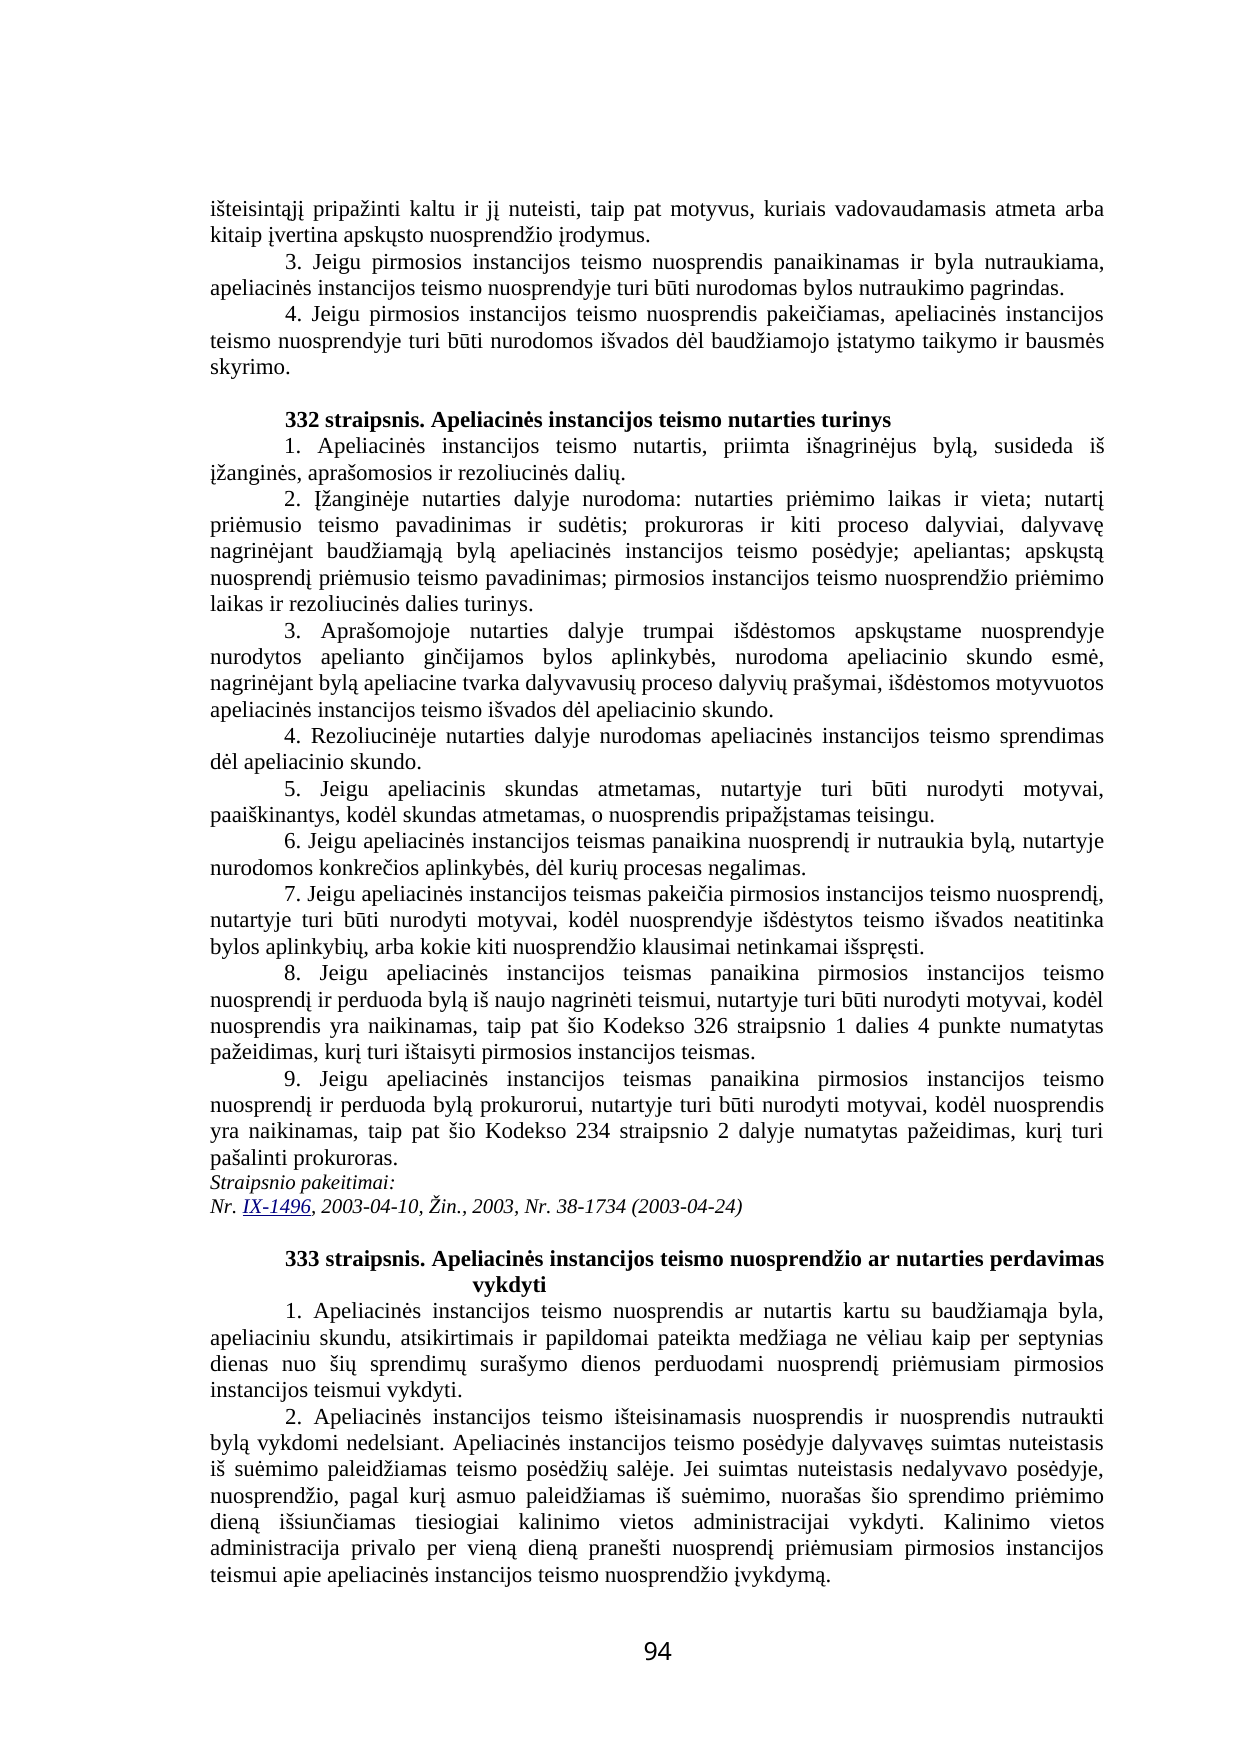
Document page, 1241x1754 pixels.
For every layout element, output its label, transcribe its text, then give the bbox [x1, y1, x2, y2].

text 332 straipsnis. Apeliacinės instancijos teismo nutarties turinys [210, 406, 1106, 432]
text 333 straipsnis. Apeliacinės instancijos teismo nuosprendžio ar nutarties perdavimas vykdyti [285, 1244, 1106, 1297]
text 9. Jeigu apeliacinės instancijos teismas panaikina pirmosios instancijos teismo nuosprendį ir perduoda bylą prokurorui, nutartyje turi būti nurodyti motyvai, kodėl nuosprendis yra naikinamas, taip pat šio Kodekso 234 straipsnio 2 dalyje numatytas pažeidimas, kurį turi pašalinti prokuroras. [210, 1065, 1106, 1170]
text Straipsnio pakeitimai: [210, 1170, 1106, 1194]
text 6. Jeigu apeliacinės instancijos teismas panaikina nuosprendį ir nutraukia bylą, nutartyje nurodomos konkrečios aplinkybės, dėl kurių procesas negalimas. [210, 827, 1106, 880]
text 1. Apeliacinės instancijos teismo nutartis, priimta išnagrinėjus bylą, susideda iš įžanginės, aprašomosios ir rezoliucinės dalių. [210, 432, 1106, 485]
text 8. Jeigu apeliacinės instancijos teismas panaikina pirmosios instancijos teismo nuosprendį ir perduoda bylą iš naujo nagrinėti teismui, nutartyje turi būti nurodyti motyvai, kodėl nuosprendis yra naikinamas, taip pat šio Kodekso 326 straipsnio 1 dalies 4 punkte numatytas pažeidimas, kurį turi ištaisyti pirmosios instancijos teismas. [210, 959, 1106, 1065]
text 2. Apeliacinės instancijos teismo išteisinamasis nuosprendis ir nuosprendis nutraukti bylą vykdomi nedelsiant. Apeliacinės instancijos teismo posėdyje dalyvavęs suimtas nuteistasis iš suėmimo paleidžiamas teismo posėdžių salėje. Jei suimtas nuteistasis nedalyvavo posėdyje, nuosprendžio, pagal kurį asmuo paleidžiamas iš suėmimo, nuorašas šio sprendimo priėmimo dieną išsiunčiamas tiesiogiai kalinimo vietos administracijai vykdyti. Kalinimo vietos administracija privalo per vieną dieną pranešti nuosprendį priėmusiam pirmosios instancijos teismui apie apeliacinės instancijos teismo nuosprendžio įvykdymą. [210, 1403, 1106, 1587]
text 4. Rezoliucinėje nutarties dalyje nurodomas apeliacinės instancijos teismo sprendimas dėl apeliacinio skundo. [210, 722, 1106, 775]
text 5. Jeigu apeliacinis skundas atmetamas, nutartyje turi būti nurodyti motyvai, paaiškinantys, kodėl skundas atmetamas, o nuosprendis pripažįstamas teisingu. [210, 775, 1106, 827]
text išteisintąjį pripažinti kaltu ir jį nuteisti, taip pat motyvus, kuriais vadovaudamasis atmeta arba kitaip įvertina apskųsto nuosprendžio įrodymus. [210, 195, 1106, 248]
text 2. Įžanginėje nutarties dalyje nurodoma: nutarties priėmimo laikas ir vieta; nutartį priėmusio teismo pavadinimas ir sudėtis; prokuroras ir kiti proceso dalyviai, dalyvavę nagrinėjant baudžiamąją bylą apeliacinės instancijos teismo posėdyje; apeliantas; apskųstą nuosprendį priėmusio teismo pavadinimas; pirmosios instancijos teismo nuosprendžio priėmimo laikas ir rezoliucinės dalies turinys. [210, 485, 1106, 617]
text 3. Jeigu pirmosios instancijos teismo nuosprendis panaikinamas ir byla nutraukiama, apeliacinės instancijos teismo nuosprendyje turi būti nurodomas bylos nutraukimo pagrindas. [210, 248, 1106, 300]
text Nr. IX-1496, 2003-04-10, Žin., 2003, Nr. 38-1734 (2003-04-24) [210, 1194, 1106, 1218]
text 1. Apeliacinės instancijos teismo nuosprendis ar nutartis kartu su baudžiamąja byla, apeliaciniu skundu, atsikirtimais ir papildomai pateikta medžiaga ne vėliau kaip per septynias dienas nuo šių sprendimų surašymo dienos perduodami nuosprendį priėmusiam pirmosios instancijos teismui vykdyti. [210, 1297, 1106, 1403]
text 7. Jeigu apeliacinės instancijos teismas pakeičia pirmosios instancijos teismo nuosprendį, nutartyje turi būti nurodyti motyvai, kodėl nuosprendyje išdėstytos teismo išvados neatitinka bylos aplinkybių, arba kokie kiti nuosprendžio klausimai netinkamai išspręsti. [210, 880, 1106, 959]
text 4. Jeigu pirmosios instancijos teismo nuosprendis pakeičiamas, apeliacinės instancijos teismo nuosprendyje turi būti nurodomos išvados dėl baudžiamojo įstatymo taikymo ir bausmės skyrimo. [210, 300, 1106, 379]
text 3. Aprašomojoje nutarties dalyje trumpai išdėstomos apskųstame nuosprendyje nurodytos apelianto ginčijamos bylos aplinkybės, nurodoma apeliacinio skundo esmė, nagrinėjant bylą apeliacine tvarka dalyvavusių proceso dalyvių prašymai, išdėstomos motyvuotos apeliacinės instancijos teismo išvados dėl apeliacinio skundo. [210, 617, 1106, 722]
